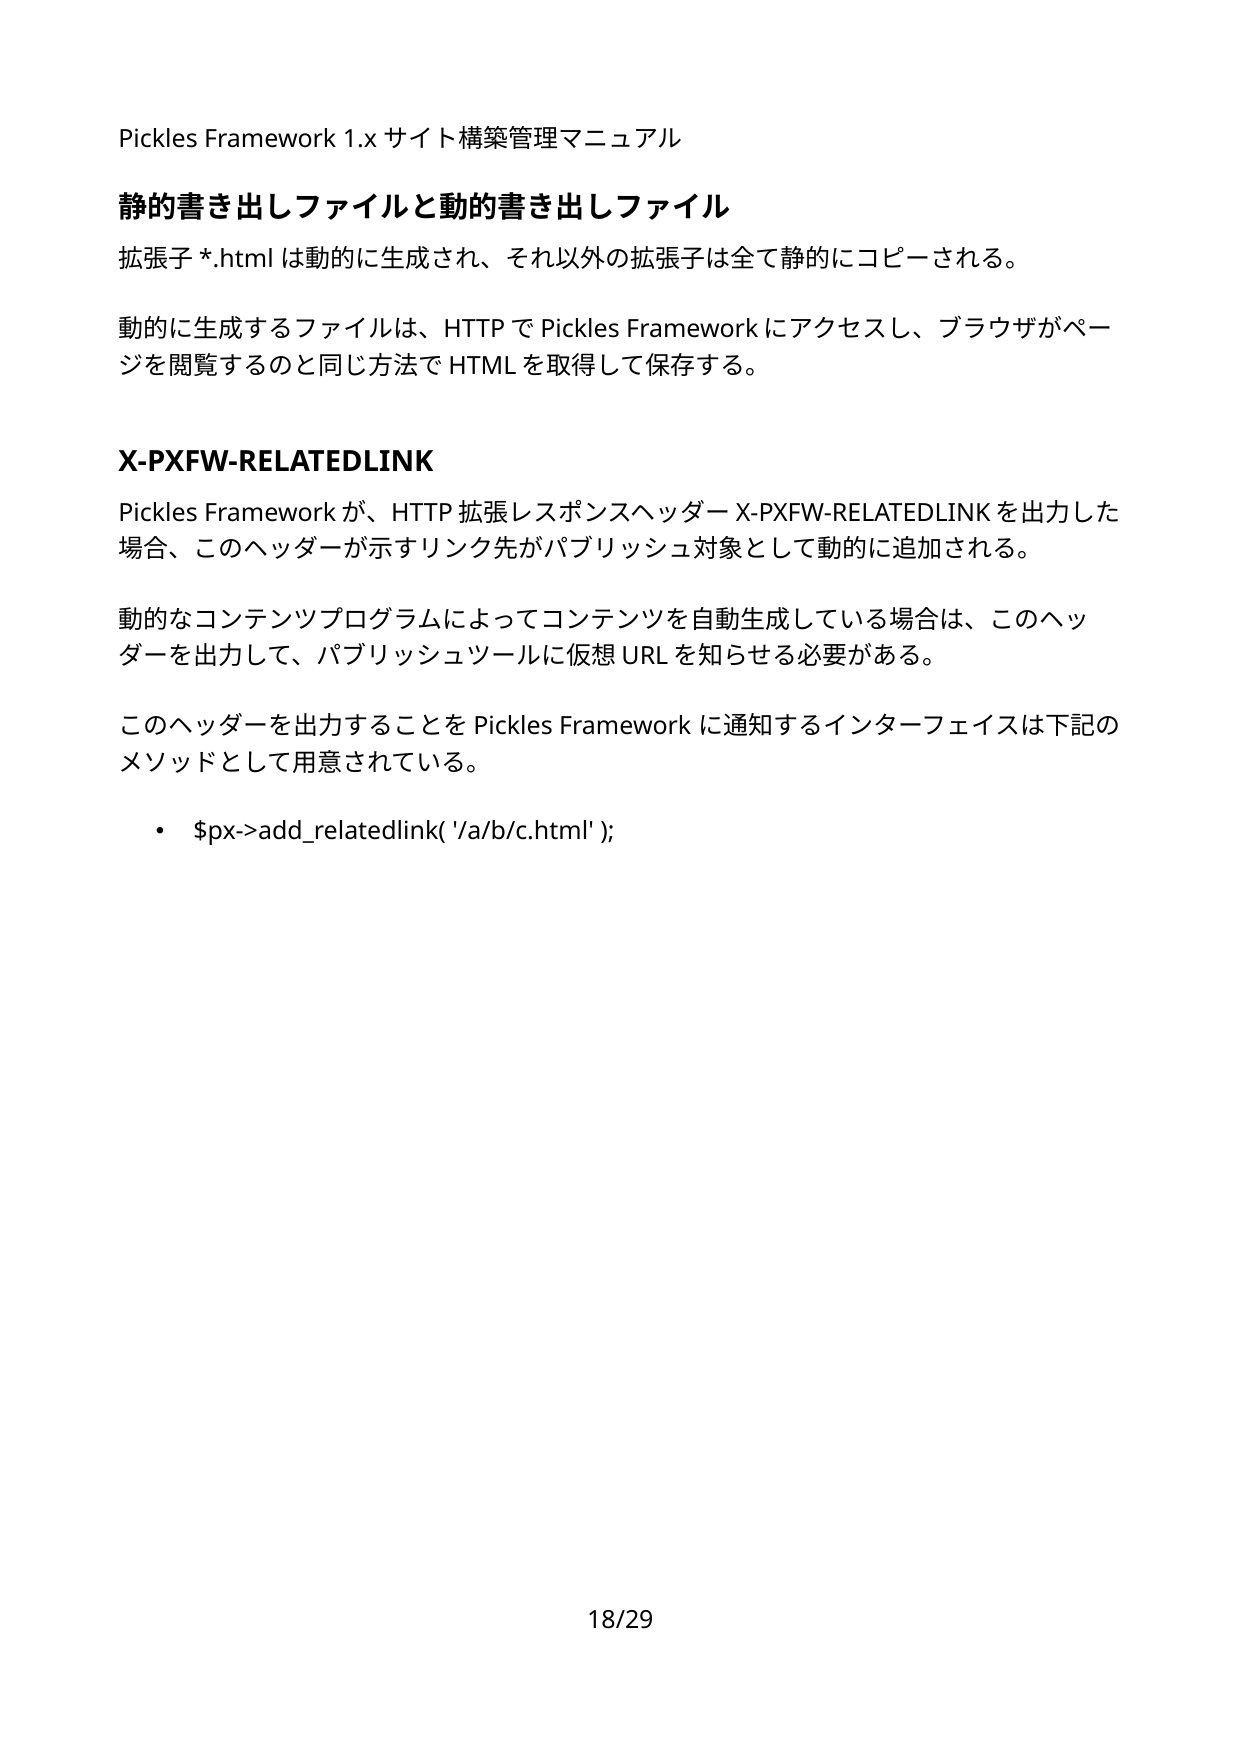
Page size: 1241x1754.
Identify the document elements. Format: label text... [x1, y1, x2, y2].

text 拡張子 *.html は動的に生成され、それ以外の拡張子は全て静的にコピーされる。 [118, 239, 1122, 275]
text このヘッダーを出力することをPickles Framework に通知するインターフェイスは下記のメソッドとして用意されている。 [118, 706, 1122, 778]
text Pickles Frameworkが、HTTP拡張レスポンスヘッダーX-PXFW-RELATEDLINKを出力した場合、このヘッダーが示すリンク先がパブリッシュ対象として動的に追加される。 [118, 493, 1122, 565]
subtitle X-PXFW-RELATEDLINK [118, 441, 1122, 480]
text 動的に生成するファイルは、HTTPでPickles Frameworkにアクセスし、ブラウザがページを閲覧するのと同じ方法でHTMLを取得して保存する。 [118, 309, 1122, 381]
list $px->add_relatedlink( '/a/b/c.html' ); [156, 812, 1122, 846]
text 動的なコンテンツプログラムによってコンテンツを自動生成している場合は、このヘッダーを出力して、パブリッシュツールに仮想URLを知らせる必要がある。 [118, 599, 1122, 672]
subtitle 静的書き出しファイルと動的書き出しファイル [118, 184, 1122, 226]
